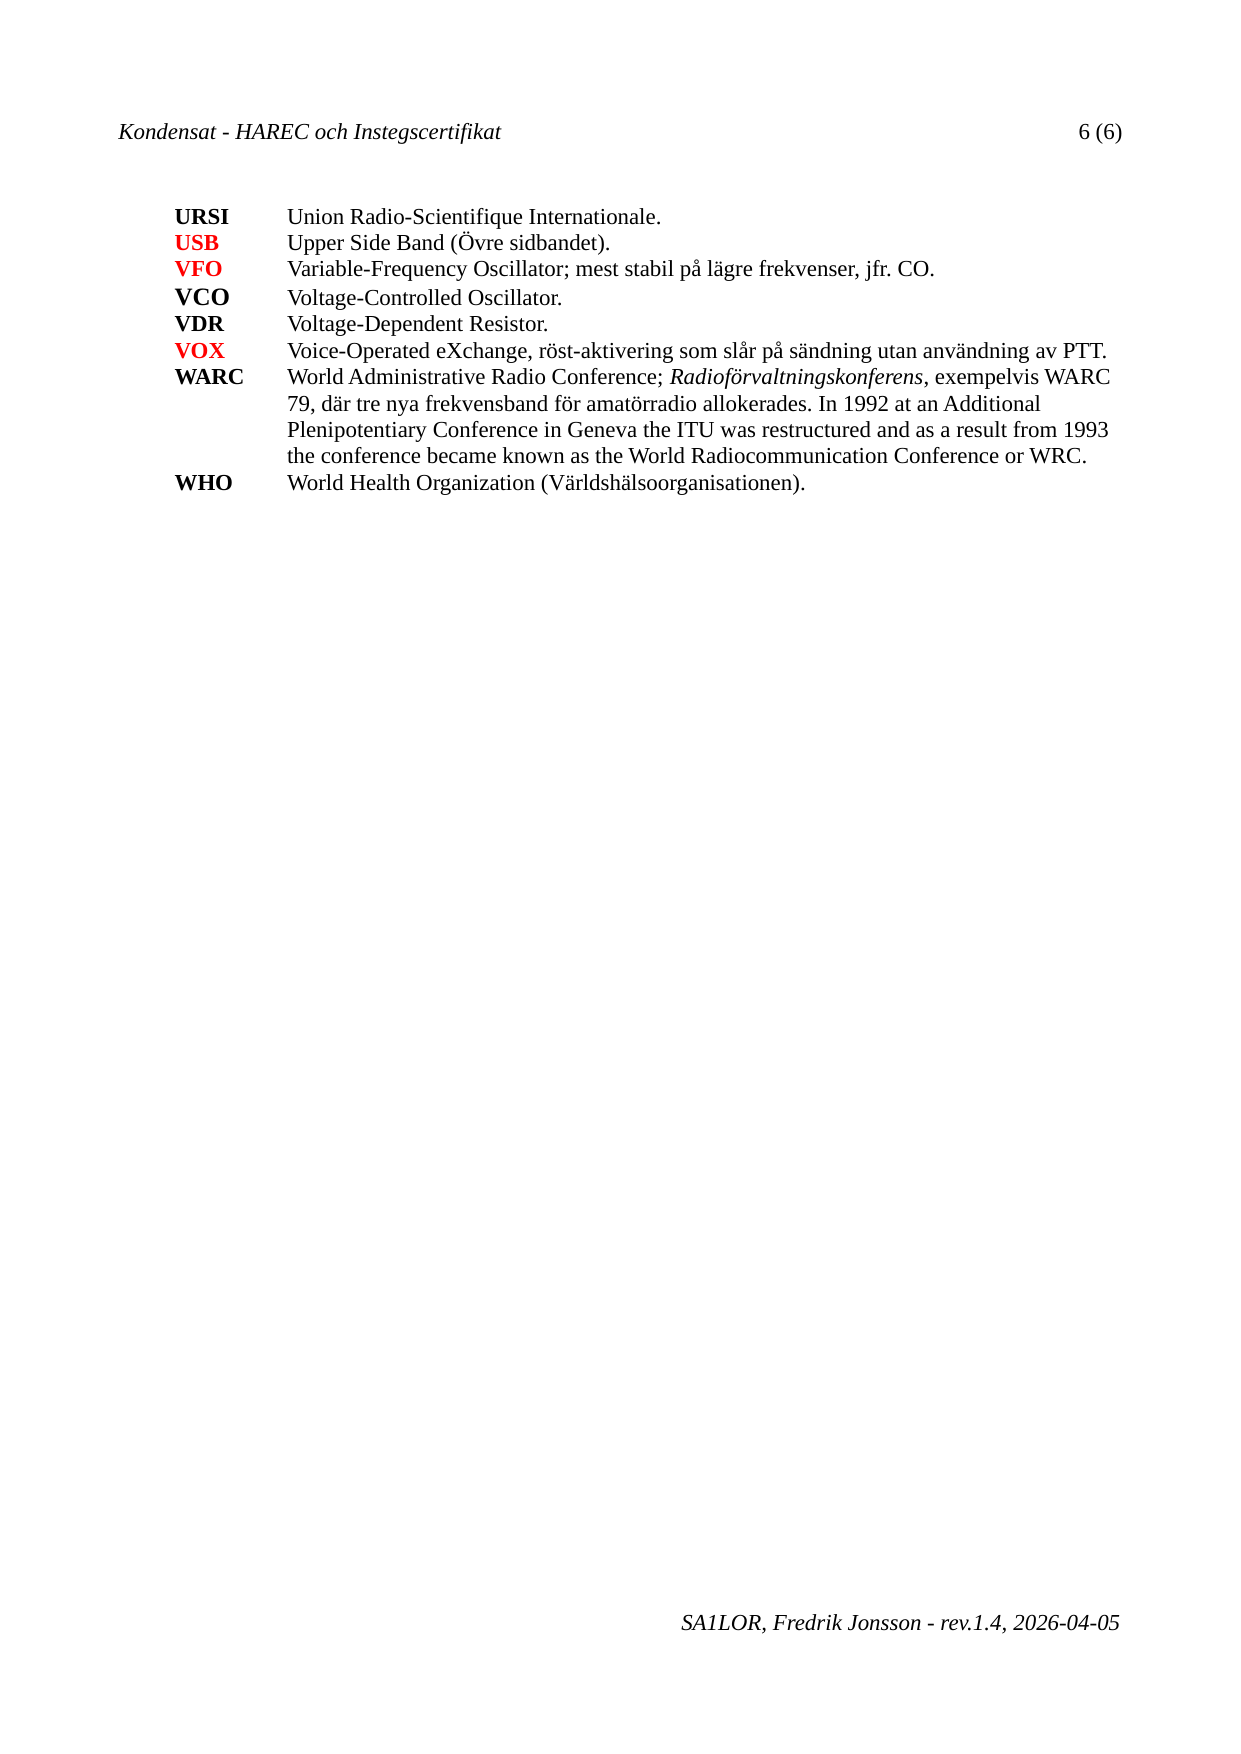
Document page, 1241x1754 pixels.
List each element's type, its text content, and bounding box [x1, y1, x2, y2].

text USB Upper Side Band (Övre sidbandet). [174, 229, 1122, 255]
text VOX Voice-Operated eXchange, röst-aktivering som slår på sändning utan användning av PTT. [174, 337, 1122, 363]
text VFO Variable-Frequency Oscillator; mest stabil på lägre frekvenser, jfr. CO. [174, 255, 1122, 282]
text VCO Voltage-Controlled Oscillator. [174, 282, 1122, 311]
text URSI Union Radio-Scientifique Internationale. [174, 203, 1122, 229]
text WHO World Health Organization (Världshälsoorganisationen). [174, 469, 1122, 495]
text WARC World Administrative Radio Conference; Radioförvaltningskonferens, exempelvis WARC 79, där tre nya frekvensband för amatörradio allokerades. In 1992 at an Additional Plenipotentiary Conference in Geneva the ITU was restructured and as a result from 1993 the conference became known as the World Radiocommunication Conference or WRC. [174, 363, 1122, 469]
text VDR Voltage-Dependent Resistor. [174, 311, 1122, 337]
